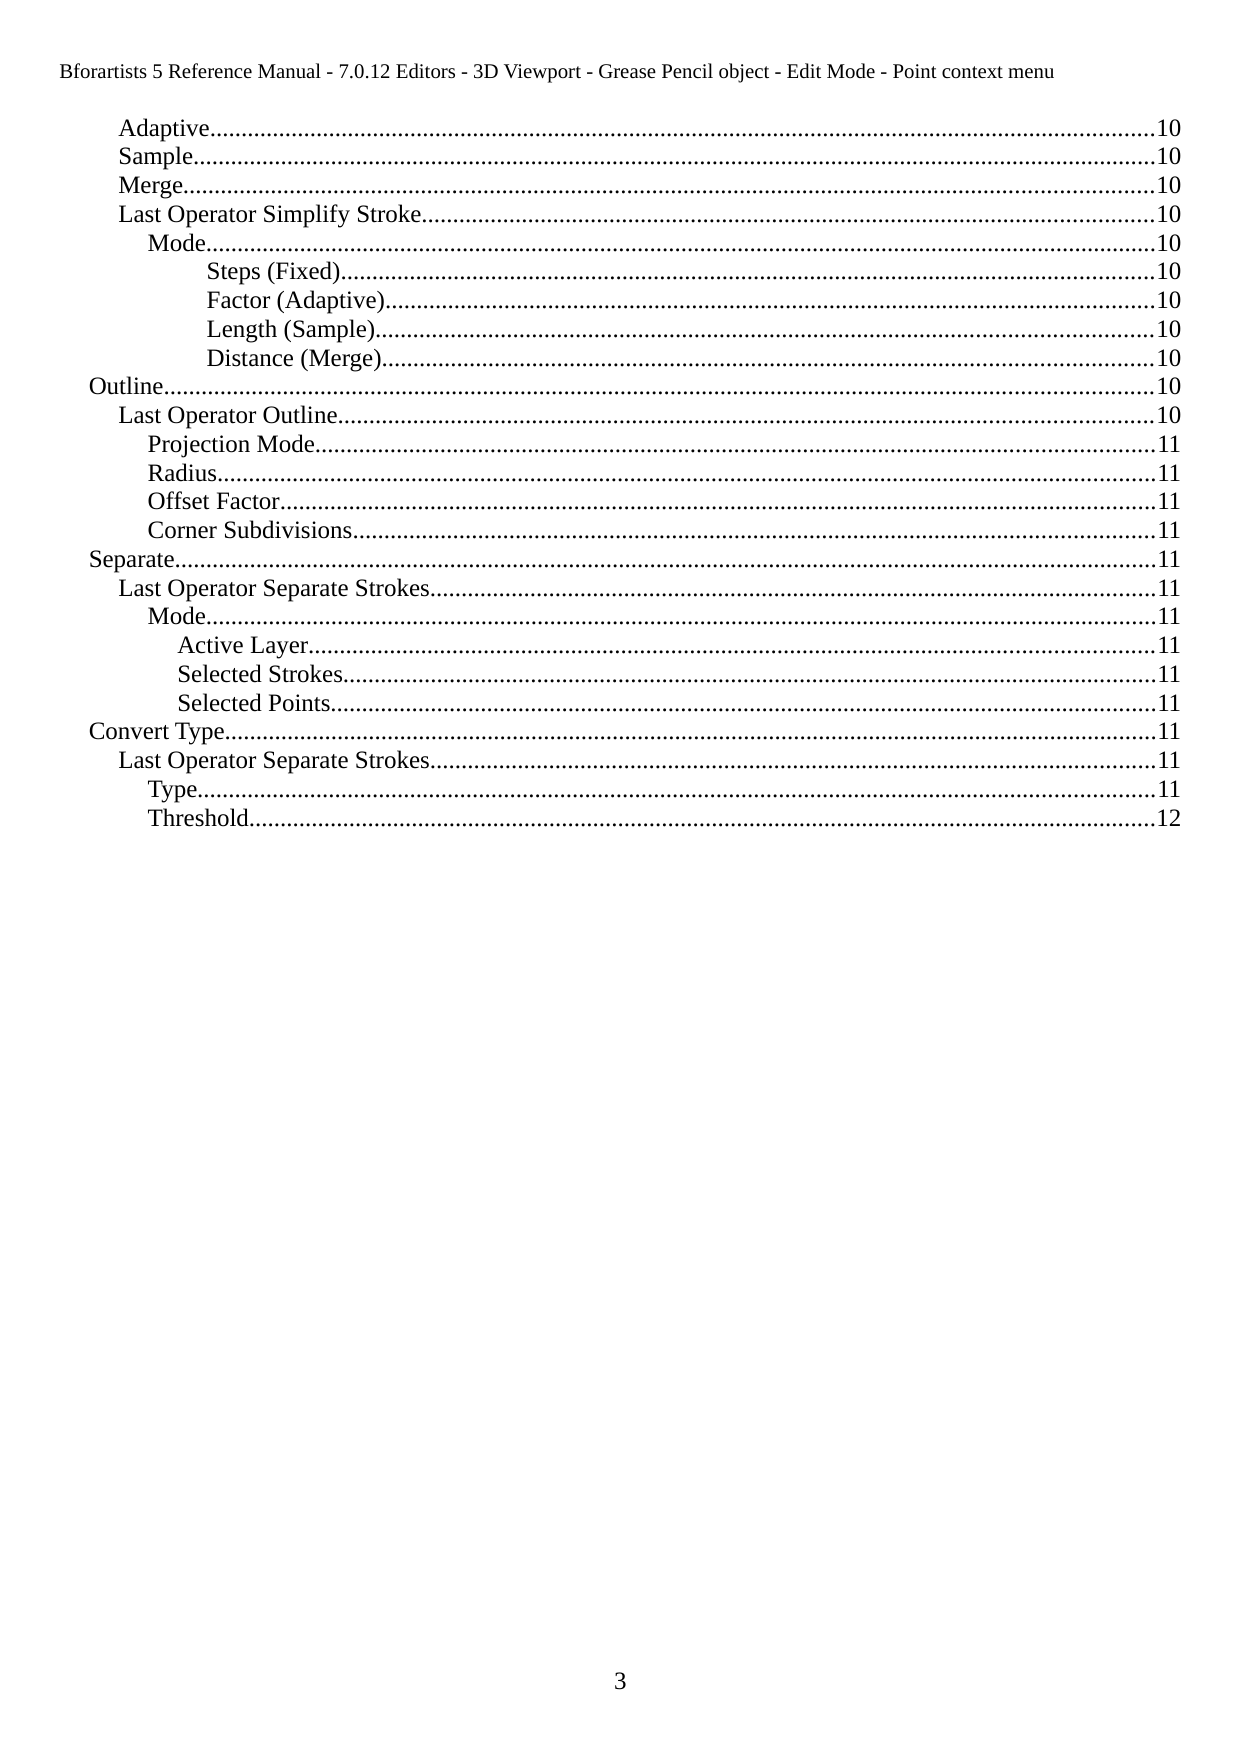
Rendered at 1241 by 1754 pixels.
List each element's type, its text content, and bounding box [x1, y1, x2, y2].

text Mode 11 [147, 601, 1181, 630]
text Active Layer 11 [177, 630, 1181, 659]
text Distance (Merge) 10 [206, 343, 1181, 371]
text Steps (Fixed) 10 [206, 256, 1181, 285]
text Projection Mode 11 [147, 429, 1181, 458]
text Last Operator Outline 10 [118, 400, 1181, 429]
text Merge 10 [118, 170, 1181, 199]
text Length (Sample) 10 [206, 314, 1181, 343]
text Adaptive 10 [118, 113, 1181, 141]
text Separate 11 [88, 544, 1181, 573]
text Offset Factor 11 [147, 486, 1181, 515]
text Factor (Adaptive) 10 [206, 285, 1181, 314]
text Selected Points 11 [177, 688, 1181, 716]
text Type 11 [147, 774, 1181, 803]
text Mode 10 [147, 228, 1181, 256]
text Last Operator Separate Strokes 11 [118, 745, 1181, 774]
text Last Operator Simplify Stroke 10 [118, 199, 1181, 228]
text Last Operator Separate Strokes 11 [118, 573, 1181, 601]
text Corner Subdivisions 11 [147, 515, 1181, 544]
text Radius 11 [147, 458, 1181, 486]
text Threshold 12 [147, 803, 1181, 831]
text Sample 10 [118, 141, 1181, 170]
text Selected Strokes 11 [177, 659, 1181, 688]
text Outline 10 [88, 371, 1181, 400]
text Convert Type 11 [88, 716, 1181, 745]
